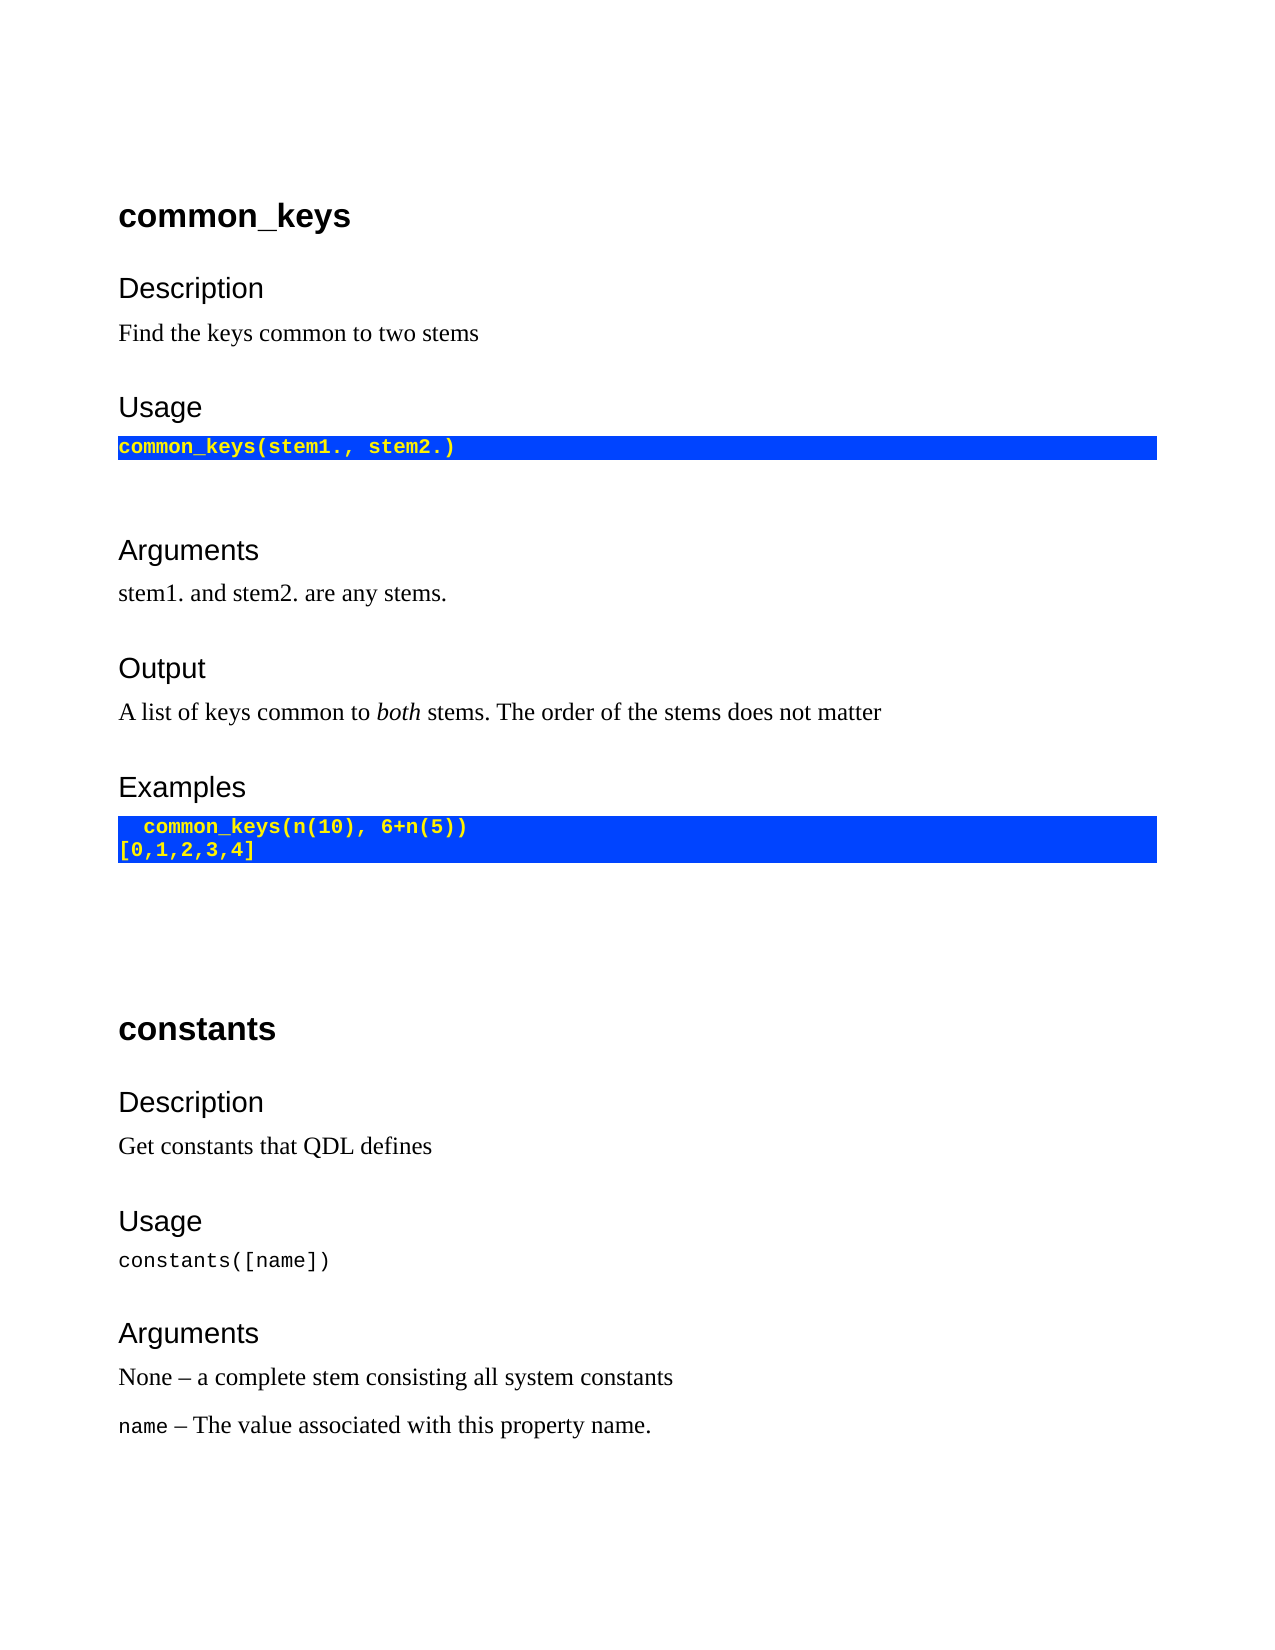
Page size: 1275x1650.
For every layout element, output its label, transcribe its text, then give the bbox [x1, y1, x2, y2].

subtitle Usage [118, 390, 1157, 424]
text common_keys(stem1., stem2.) [118, 436, 1157, 460]
text common_keys(n(10), 6+n(5)) [118, 816, 1157, 839]
subtitle constants [118, 932, 1157, 1047]
subtitle common_keys [118, 118, 1157, 234]
text constants([name]) [118, 1250, 1157, 1273]
text stem1. and stem2. are any stems. [118, 578, 1157, 607]
subtitle Arguments [118, 532, 1157, 566]
subtitle Arguments [118, 1316, 1157, 1350]
subtitle Usage [118, 1204, 1157, 1237]
text name – The value associated with this property name. [118, 1410, 1157, 1440]
text Get constants that QDL defines [118, 1131, 1157, 1160]
subtitle Description [118, 1085, 1157, 1118]
subtitle Description [118, 272, 1157, 305]
text [0,1,2,3,4] [118, 839, 1157, 863]
text A list of keys common to both stems. The order of the stems does not matter [118, 697, 1157, 726]
subtitle Output [118, 651, 1157, 685]
text Find the keys common to two stems [118, 318, 1157, 346]
text None – a complete stem consisting all system constants [118, 1362, 1157, 1391]
subtitle Examples [118, 770, 1157, 803]
